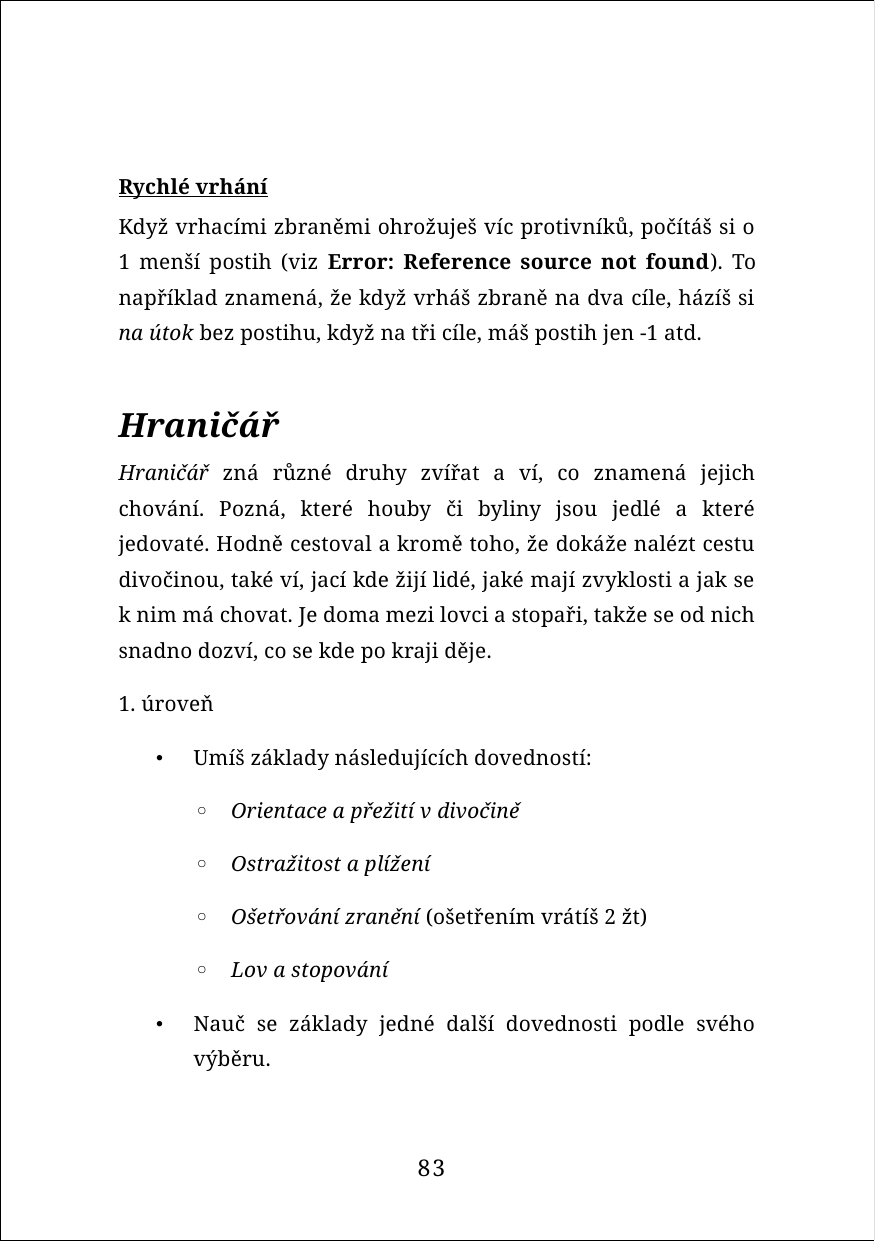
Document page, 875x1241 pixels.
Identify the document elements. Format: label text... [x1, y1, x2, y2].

text Hraničář zná různé druhy zvířat a ví, co znamená jejich chování. Pozná, které houby či byliny jsou jedlé a které jedovaté. Hodně cestoval a kromě toho, že dokáže nalézt cestu divočinou, také ví, jací kde žijí lidé, jaké mají zvyklosti a jak se k nim má chovat. Je doma mezi lovci a stopaři, takže se od nich snadno dozví, co se kde po kraji děje. [118, 458, 756, 664]
list Ošetřování zranění (ošetřením vrátíš 2 žt) [193, 902, 756, 931]
list Nauč se základy jedné další dovednosti podle svého výběru. [156, 1009, 756, 1073]
text 1. úroveň [118, 689, 756, 718]
text Když vrhacími zbraněmi ohrožuješ víc protivníků, počítáš si o 1 menší postih (viz Error: Reference source not found). To například znamená, že když vrháš zbraně na dva cíle, házíš si na útok bez postihu, když na tři cíle, máš postih jen -1 atd. [118, 212, 756, 347]
subtitle Hraničář [118, 401, 756, 447]
list Lov a stopování [193, 956, 756, 984]
list Umíš základy následujících dovedností: [156, 743, 756, 771]
list Ostražitost a plížení [193, 849, 756, 877]
subtitle Rychlé vrhání [118, 172, 756, 200]
list Orientace a přežití v divočině [193, 796, 756, 824]
